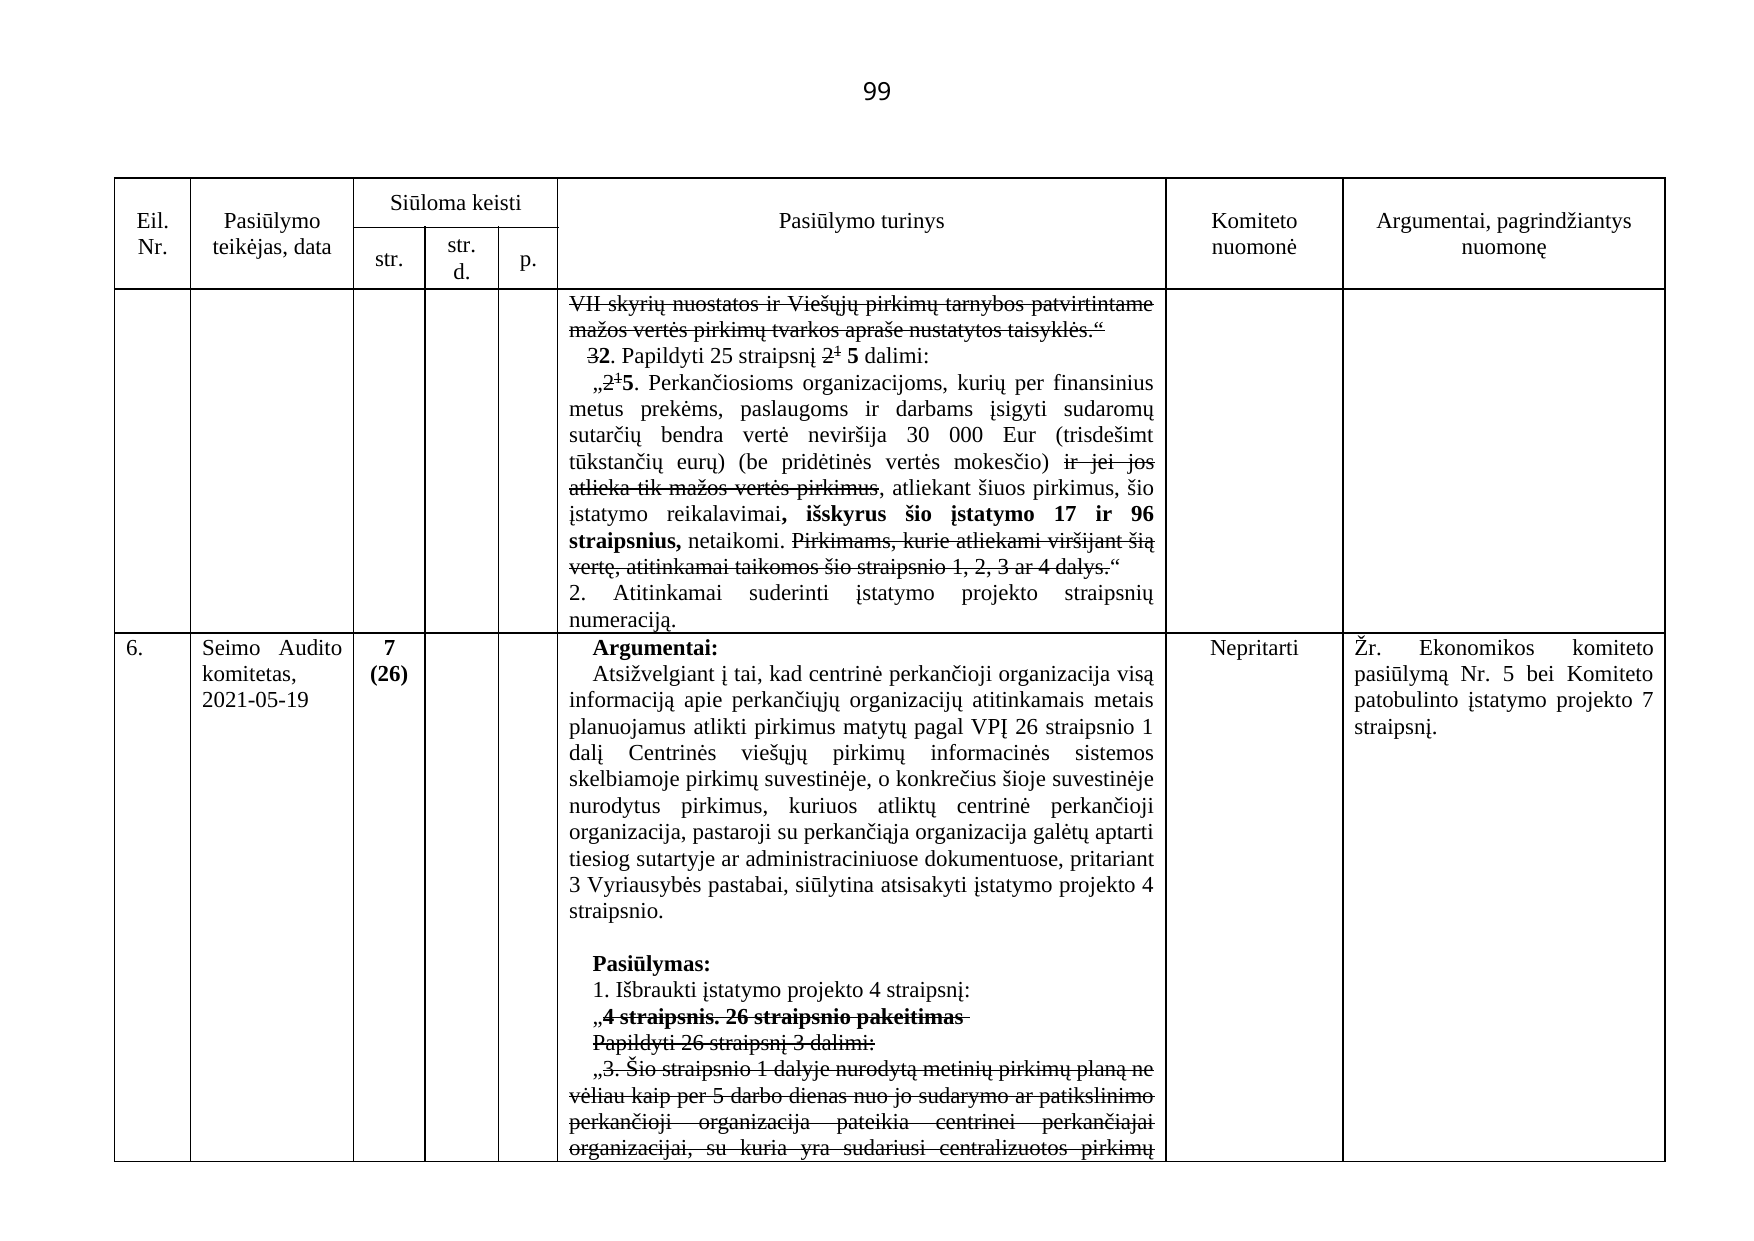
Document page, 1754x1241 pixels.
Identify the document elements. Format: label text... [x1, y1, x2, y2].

table_cell [354, 290, 424, 632]
table_cell 7 (26) [354, 634, 424, 1161]
table_cell [191, 290, 353, 632]
table_cell Žr. Ekonomikos komiteto pasiūlymą Nr. 5 bei Komiteto patobulinto įstatymo projekto 7 straipsnį. [1344, 634, 1664, 1161]
table_cell [115, 290, 190, 632]
table_cell [426, 634, 498, 1161]
table_cell str. d. [426, 228, 498, 288]
table_header Eil. Nr. [115, 179, 190, 288]
table_cell VII skyrių nuostatos ir Viešųjų pirkimų tarnybos patvirtintame mažos vertės pirkimų tvarkos apraše nustatytos taisyklės.“ 32. Papildyti 25 straipsnį 21 5 dalimi: „215. Perkančiosioms organizacijoms, kurių per finansinius metus prekėms, paslaugoms ir darbams įsigyti sudaromų sutarčių bendra vertė neviršija 30 000 Eur (trisdešimt tūkstančių eurų) (be pridėtinės vertės mokesčio) ir jei jos atlieka tik mažos vertės pirkimus, atliekant šiuos pirkimus, šio įstatymo reikalavimai, išskyrus šio įstatymo 17 ir 96 straipsnius, netaikomi. Pirkimams, kurie atliekami viršijant šią vertę, atitinkamai taikomos šio straipsnio 1, 2, 3 ar 4 dalys.“ 2. Atitinkamai suderinti įstatymo projekto straipsnių numeraciją. [558, 290, 1165, 632]
table_cell Seimo Audito komitetas, 2021-05-19 [191, 634, 353, 1161]
table_header Komiteto nuomonė [1167, 179, 1342, 288]
table_cell [499, 290, 557, 632]
table_cell [1167, 290, 1342, 632]
table_cell [1344, 290, 1664, 632]
table_header Pasiūlymo turinys [558, 179, 1165, 288]
table_cell str. [354, 228, 424, 288]
table_cell [426, 290, 498, 632]
table_header Argumentai, pagrindžiantys nuomonę [1344, 179, 1664, 288]
table_cell Nepritarti [1167, 634, 1342, 1161]
table_header Pasiūlymo teikėjas, data [191, 179, 353, 288]
table_header Siūloma keisti [354, 179, 557, 226]
table_cell [499, 634, 557, 1161]
table_cell p. [499, 228, 557, 288]
table_cell 6. [115, 634, 190, 1161]
table_cell Argumentai: Atsižvelgiant į tai, kad centrinė perkančioji organizacija visą informaciją apie perkančiųjų organizacijų atitinkamais metais planuojamus atlikti pirkimus matytų pagal VPĮ 26 straipsnio 1 dalį Centrinės viešųjų pirkimų informacinės sistemos skelbiamoje pirkimų suvestinėje, o konkrečius šioje suvestinėje nurodytus pirkimus, kuriuos atliktų centrinė perkančioji organizacija, pastaroji su perkančiąja organizacija galėtų aptarti tiesiog sutartyje ar administraciniuose dokumentuose, pritariant 3 Vyriausybės pastabai, siūlytina atsisakyti įstatymo projekto 4 straipsnio. Pasiūlymas: 1. Išbraukti įstatymo projekto 4 straipsnį: „4 straipsnis. 26 straipsnio pakeitimas Papildyti 26 straipsnį 3 dalimi: „3. Šio straipsnio 1 dalyje nurodytą metinių pirkimų planą ne vėliau kaip per 5 darbo dienas nuo jo sudarymo ar patikslinimo perkančioji organizacija pateikia centrinei perkančiajai organizacijai, su kuria yra sudariusi centralizuotos pirkimų [558, 634, 1165, 1161]
